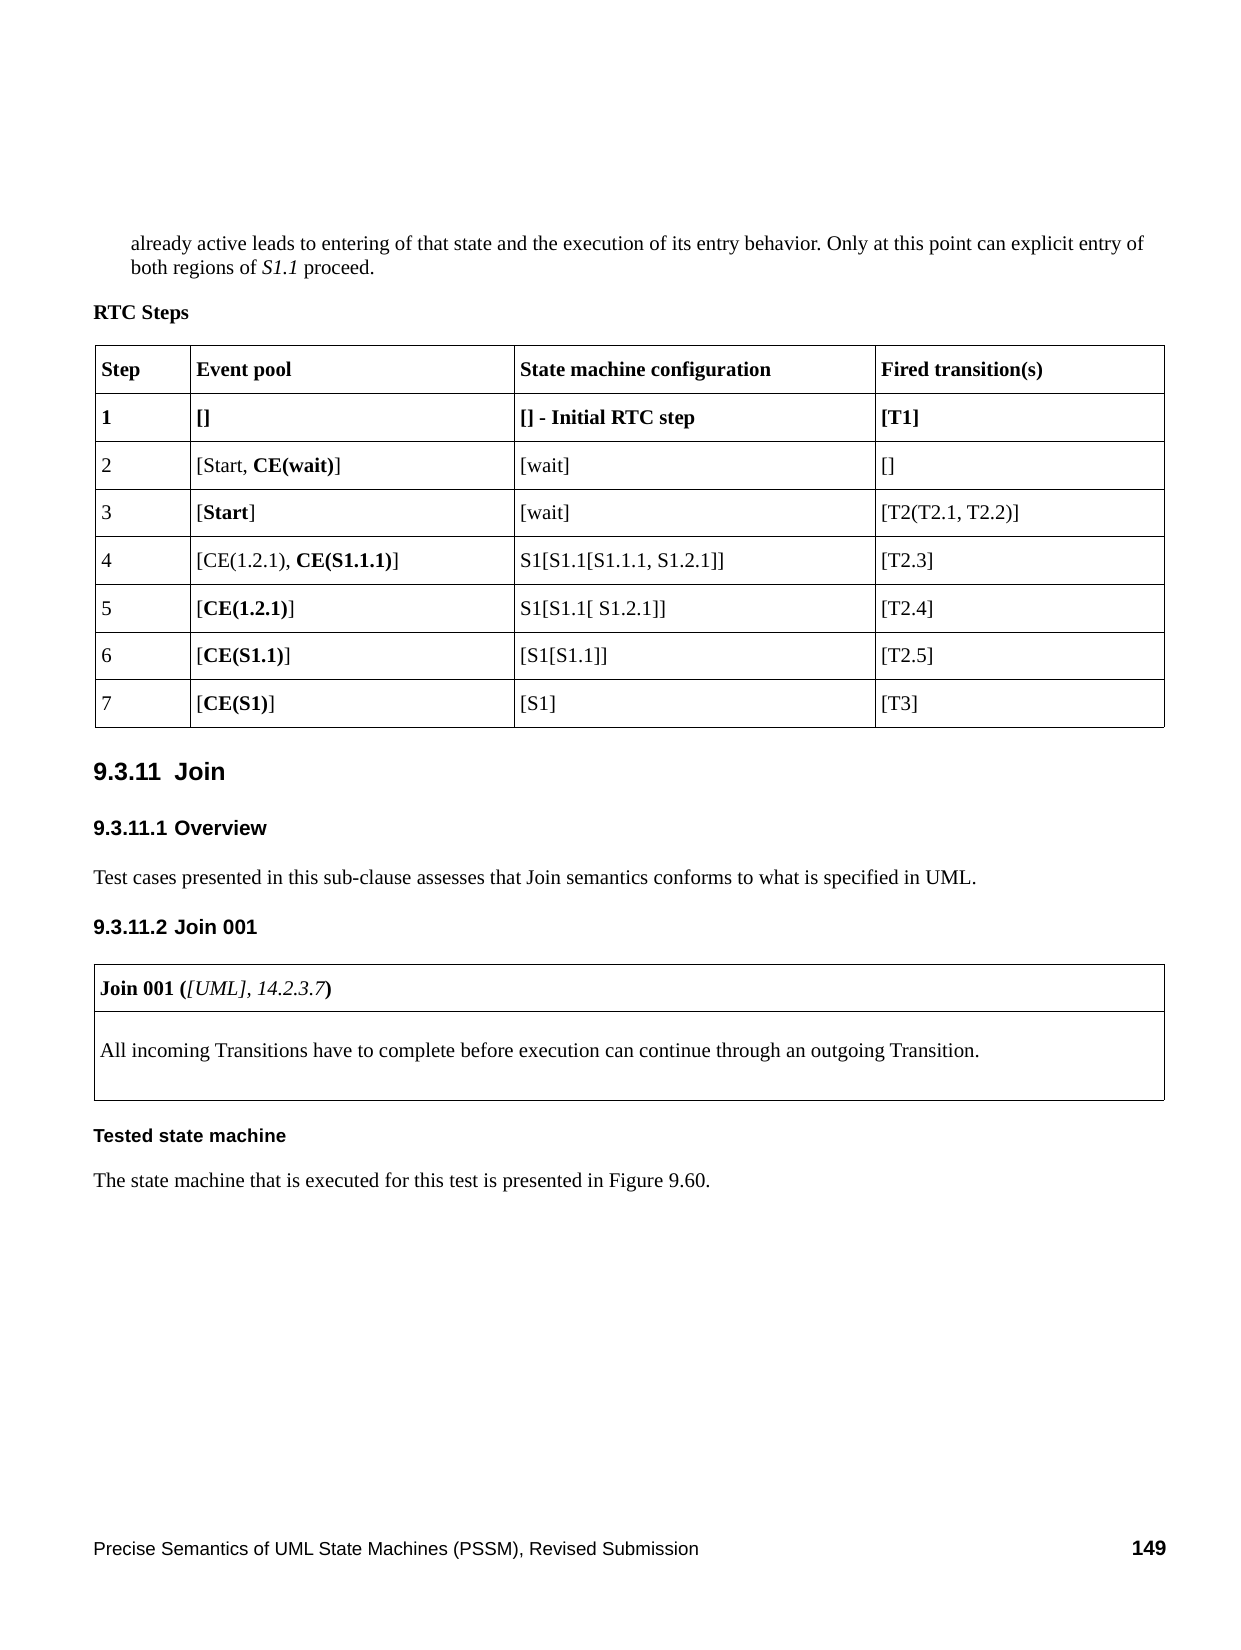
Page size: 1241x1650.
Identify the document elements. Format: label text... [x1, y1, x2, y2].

table_cell [wait] [515, 490, 875, 536]
table_cell [] - Initial RTC step [515, 394, 875, 441]
subtitle Join 001 [93, 914, 1164, 939]
table_header Fired transition(s) [876, 346, 1164, 393]
table_cell [Start, CE(wait)] [191, 442, 514, 488]
table_cell [T2.5] [876, 633, 1164, 679]
table_cell 2 [96, 442, 190, 488]
table_cell [] [191, 394, 514, 441]
table_cell [CE(S1.1)] [191, 633, 514, 679]
table_header Join 001 ([UML], 14.2.3.7) [95, 965, 1164, 1011]
table_cell 4 [96, 537, 190, 584]
table_cell [CE(1.2.1), CE(S1.1.1)] [191, 537, 514, 584]
table_header Step [96, 346, 190, 393]
table_cell [Start] [191, 490, 514, 536]
table_cell [T1] [876, 394, 1164, 441]
subtitle Tested state machine [93, 1125, 1164, 1147]
table_cell 3 [96, 490, 190, 536]
text Test cases presented in this sub-clause assesses that Join semantics conforms to what is specified in UML. [93, 864, 1164, 889]
table_cell 7 [96, 680, 190, 727]
subtitle Overview [93, 814, 1164, 839]
table_cell All incoming Transitions have to complete before execution can continue through an outgoing Transition. [95, 1012, 1164, 1100]
table_cell [T2(T2.1, T2.2)] [876, 490, 1164, 536]
table_cell [T2.3] [876, 537, 1164, 584]
table_cell S1[S1.1[S1.1.1, S1.2.1]] [515, 537, 875, 584]
table_cell 5 [96, 585, 190, 632]
table_cell [T2.4] [876, 585, 1164, 632]
table_cell [CE(S1)] [191, 680, 514, 727]
table_cell [S1] [515, 680, 875, 727]
table_cell [S1[S1.1]] [515, 633, 875, 679]
text already active leads to entering of that state and the execution of its entry behavior. Only at this point can explicit entry of both regions of S1.1 proceed. [131, 231, 1164, 279]
table_cell 6 [96, 633, 190, 679]
table_cell 1 [96, 394, 190, 441]
table_cell [] [876, 442, 1164, 488]
text RTC Steps [93, 300, 1164, 324]
table_cell [CE(1.2.1)] [191, 585, 514, 632]
table_header Event pool [191, 346, 514, 393]
text The state machine that is executed for this test is presented in Figure 9.60. [93, 1168, 1164, 1192]
table_cell [T3] [876, 680, 1164, 727]
table_cell S1[S1.1[ S1.2.1]] [515, 585, 875, 632]
subtitle Join [93, 756, 1164, 785]
table_cell [wait] [515, 442, 875, 488]
table_header State machine configuration [515, 346, 875, 393]
